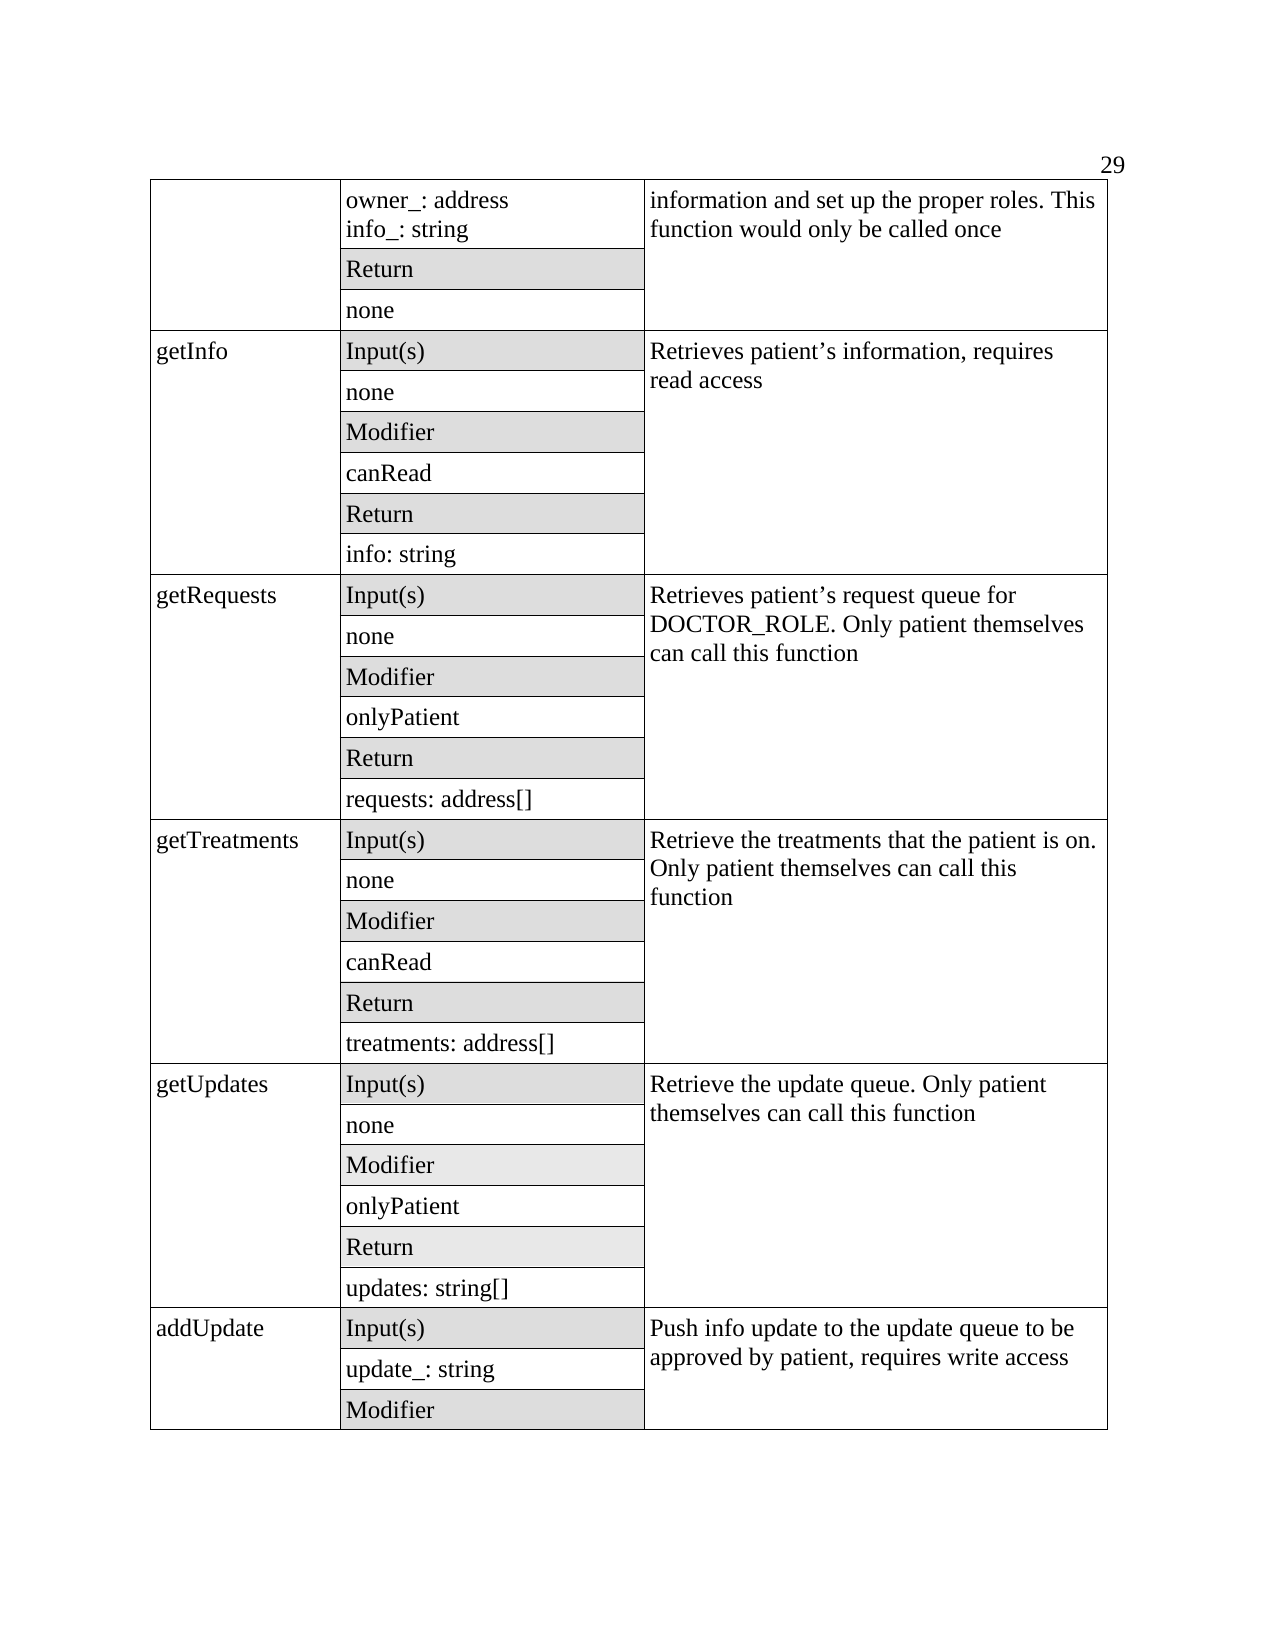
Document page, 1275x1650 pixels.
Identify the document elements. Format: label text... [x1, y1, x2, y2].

table_cell Input(s) [341, 820, 644, 859]
table_cell Modifier [341, 657, 644, 696]
table_cell Modifier [341, 412, 644, 452]
table_cell getTreatments [151, 820, 340, 1063]
table_cell info: string [341, 534, 644, 574]
table_cell getUpdates [151, 1064, 340, 1307]
table_cell Push info update to the update queue to be approved by patient, requires write access [645, 1308, 1107, 1429]
table_cell none [341, 371, 644, 411]
table_cell none [341, 1105, 644, 1144]
table_cell none [341, 290, 644, 330]
table_cell Retrieve the update queue. Only patient themselves can call this function [645, 1064, 1107, 1307]
table_cell none [341, 616, 644, 656]
table_cell Return [341, 738, 644, 778]
table_cell getInfo [151, 331, 340, 574]
table_cell information and set up the proper roles. This function would only be called once [645, 180, 1107, 330]
table_cell update_: string [341, 1349, 644, 1389]
table_cell canRead [341, 942, 644, 981]
table_cell requests: address[] [341, 779, 644, 818]
table_cell treatments: address[] [341, 1023, 644, 1063]
table_cell Modifier [341, 901, 644, 941]
table_cell Input(s) [341, 331, 644, 370]
table_cell Input(s) [341, 1064, 644, 1103]
table_cell addUpdate [151, 1308, 340, 1429]
table_cell Return [341, 494, 644, 533]
table_cell Retrieves patient’s request queue for DOCTOR_ROLE. Only patient themselves can call this function [645, 575, 1107, 818]
table_cell canRead [341, 453, 644, 493]
table_cell Return [341, 1227, 644, 1266]
table_cell onlyPatient [341, 697, 644, 737]
table_cell Retrieves patient’s information, requires read access [645, 331, 1107, 574]
table_cell owner_: address info_: string [341, 180, 644, 248]
table_cell Retrieve the treatments that the patient is on. Only patient themselves can call this function [645, 820, 1107, 1063]
table_cell Return [341, 249, 644, 289]
table_cell Modifier [341, 1390, 644, 1429]
table_cell [151, 180, 340, 330]
table_cell Return [341, 983, 644, 1022]
table_cell updates: string[] [341, 1268, 644, 1307]
table_cell onlyPatient [341, 1186, 644, 1226]
table_cell none [341, 860, 644, 900]
table_cell Modifier [341, 1145, 644, 1185]
table_cell getRequests [151, 575, 340, 818]
table_cell Input(s) [341, 1308, 644, 1348]
table_cell Input(s) [341, 575, 644, 615]
